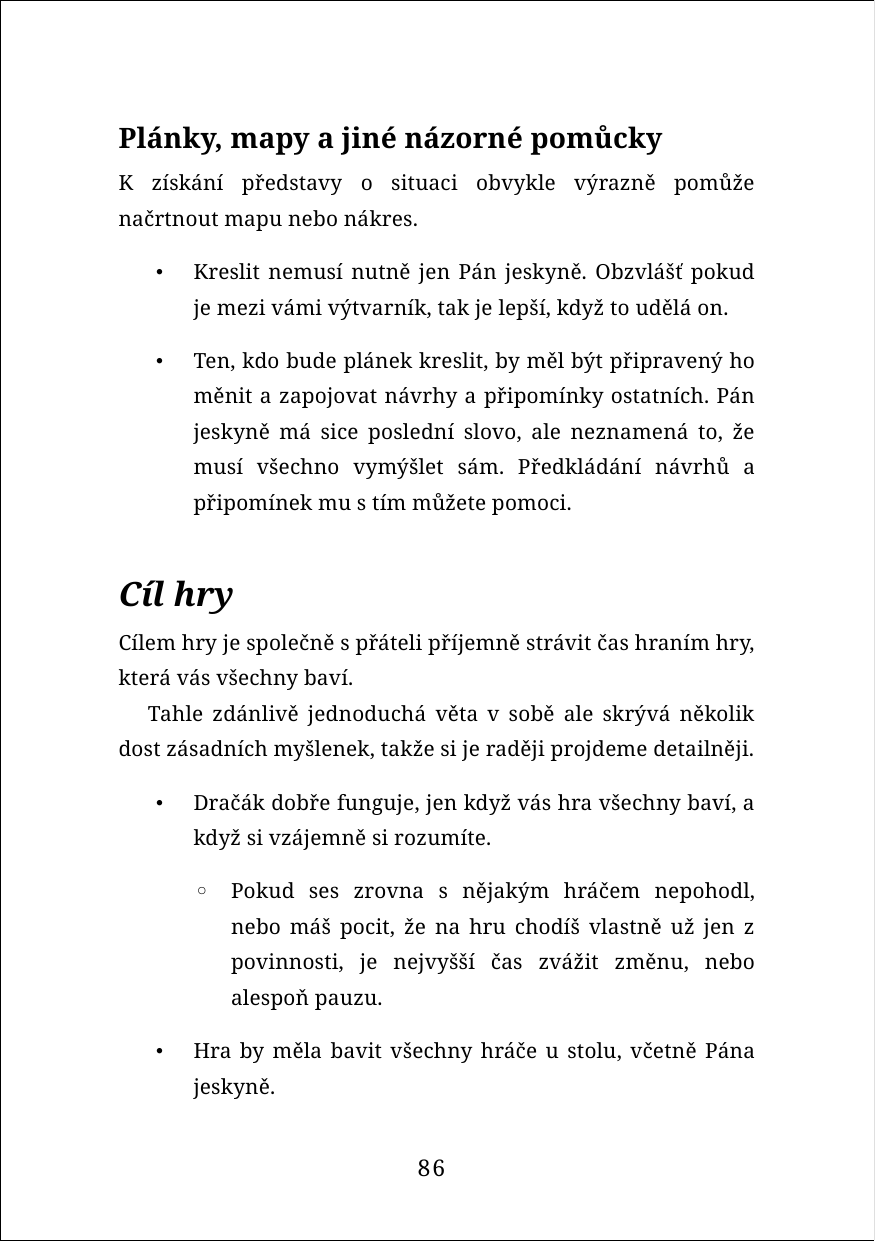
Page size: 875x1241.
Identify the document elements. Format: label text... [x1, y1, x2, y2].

list Hra by měla bavit všechny hráče u stolu, včetně Pána jeskyně. [156, 1036, 756, 1100]
list Ten, kdo bude plánek kreslit, by měl být připravený ho měnit a zapojovat návrhy a připomínky ostatních. Pán jeskyně má sice poslední slovo, ale neznamená to, že musí všechno vymýšlet sám. Předkládání návrhů a připomínek mu s tím můžete pomoci. [156, 346, 756, 516]
subtitle Cíl hry [118, 571, 756, 616]
subtitle Plánky, mapy a jiné názorné pomůcky [118, 118, 756, 157]
list Dračák dobře funguje, jen když vás hra všechny baví, a když si vzájemně si rozumíte. [156, 788, 756, 852]
text K získání představy o situaci obvykle výrazně pomůže načrtnout mapu nebo nákres. [118, 168, 756, 232]
list Pokud ses zrovna s nějakým hráčem nepohodl, nebo máš pocit, že na hru chodíš vlastně už jen z povinnosti, je nejvyšší čas zvážit změnu, nebo alespoň pauzu. [193, 876, 756, 1011]
list Kreslit nemusí nutně jen Pán jeskyně. Obzvlášť pokud je mezi vámi výtvarník, tak je lepší, když to udělá on. [156, 257, 756, 321]
text Cílem hry je společně s přáteli příjemně strávit čas hraním hry, která vás všechny baví. Tahle zdánlivě jednoduchá věta v sobě ale skrývá několik dost zásadních myšlenek, takže si je raději projdeme detailněji. [118, 628, 756, 763]
